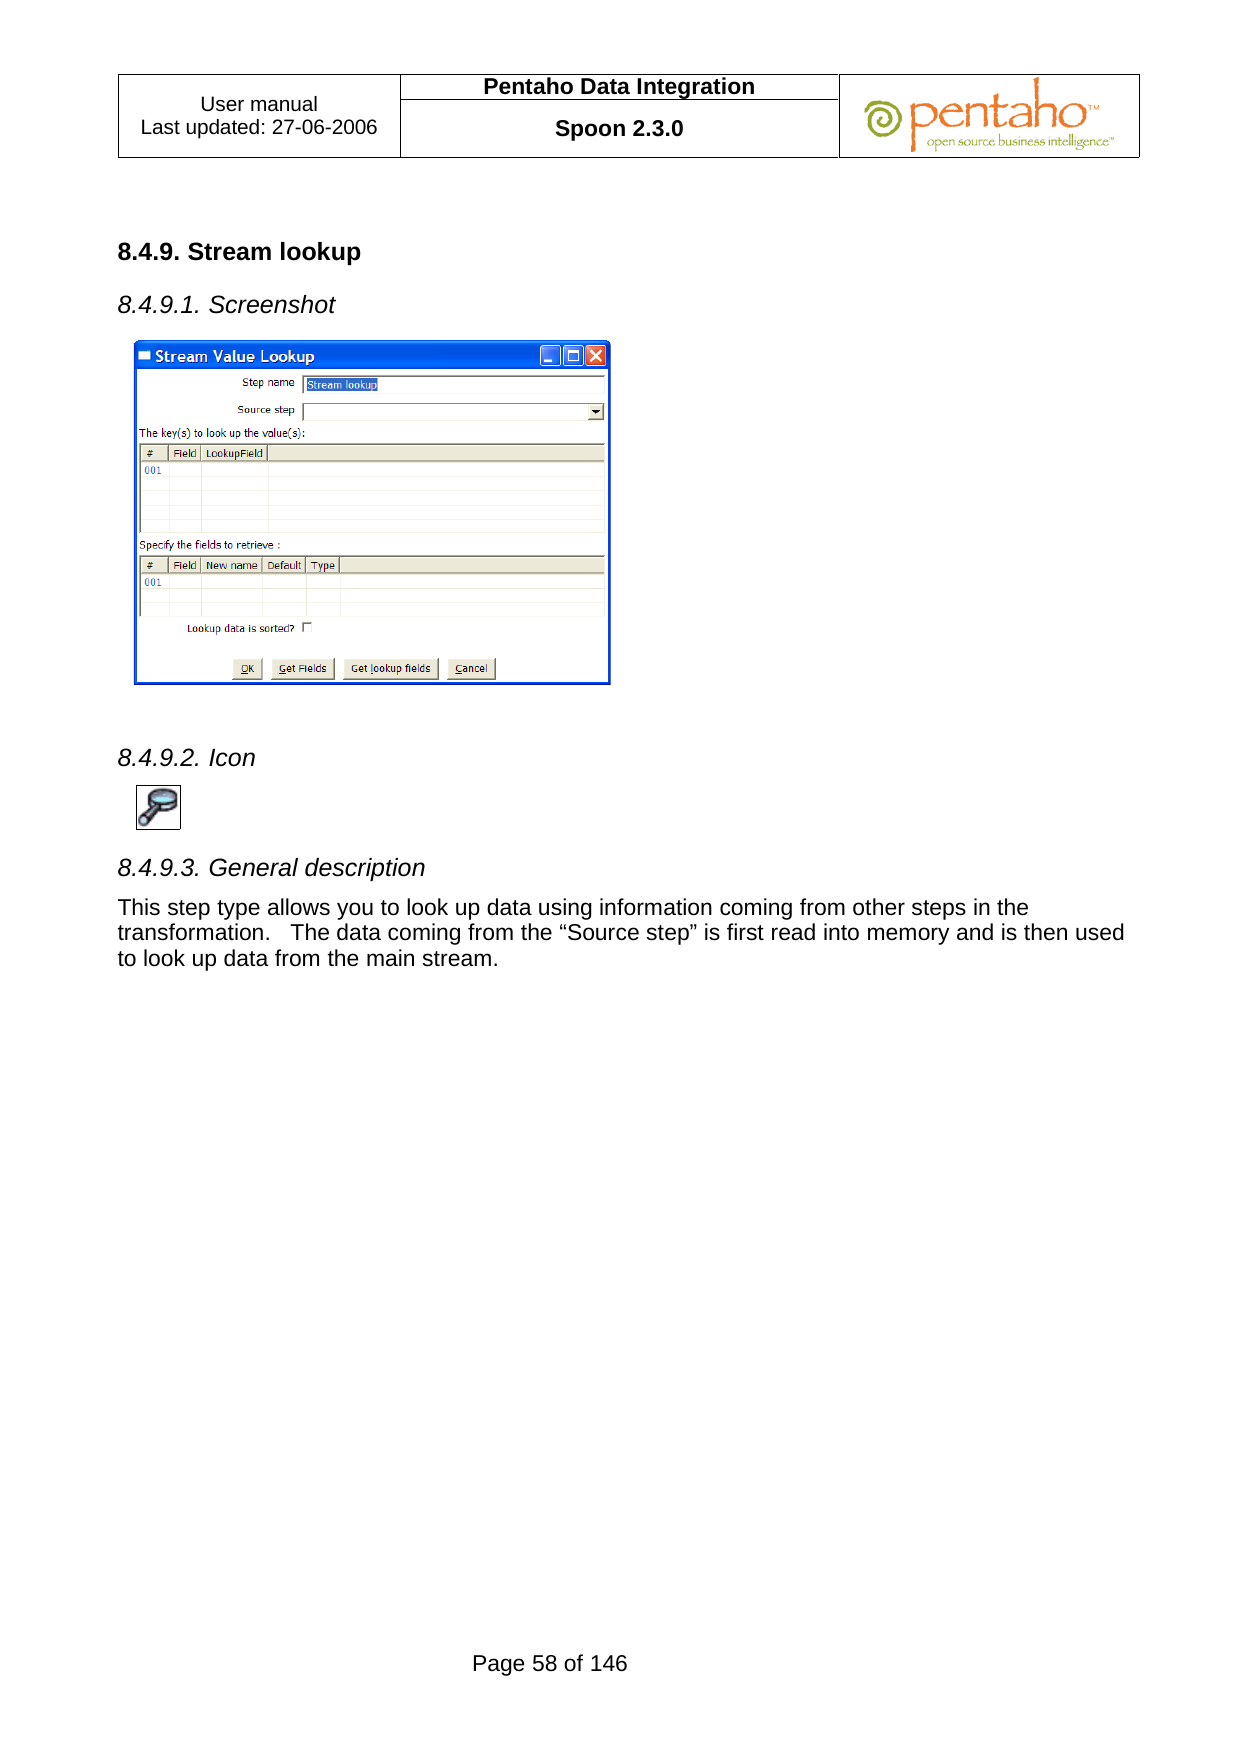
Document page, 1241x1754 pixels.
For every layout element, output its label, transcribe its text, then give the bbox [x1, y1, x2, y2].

subtitle Icon [117, 744, 1137, 772]
text This step type allows you to look up data using information coming from other steps in the transformation. The data coming from the “Source step” is first read into memory and is then used to look up data from the main stream. [117, 894, 1137, 971]
subtitle Stream lookup [117, 238, 1137, 266]
picture [133, 340, 611, 685]
subtitle Screenshot [117, 291, 1137, 319]
subtitle General description [117, 854, 1137, 882]
